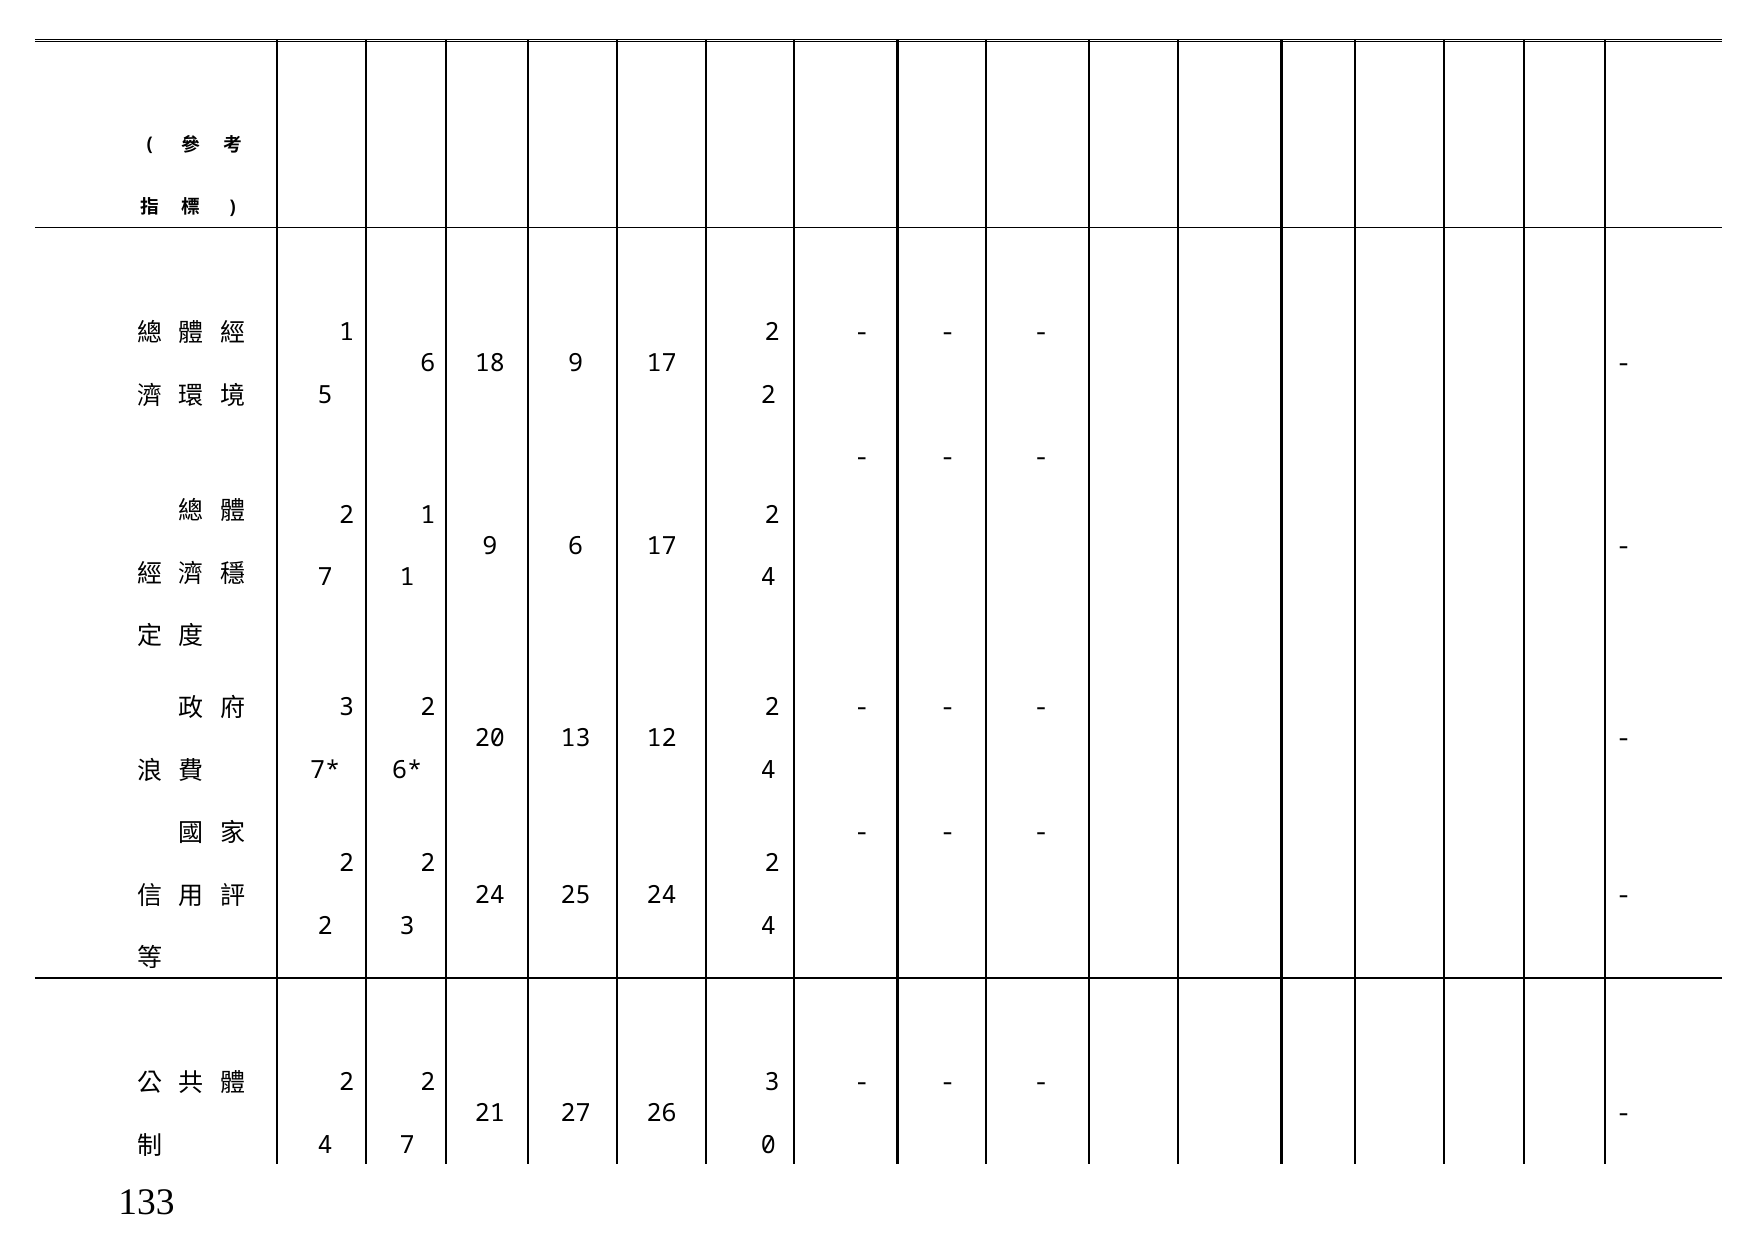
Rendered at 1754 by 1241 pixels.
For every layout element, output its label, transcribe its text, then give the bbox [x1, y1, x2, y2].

table_cell - [899, 228, 985, 414]
table_cell [1179, 655, 1280, 789]
table_cell 24 [447, 789, 527, 977]
table_cell 總體經濟穩定度 [35, 414, 276, 654]
table_cell [1179, 789, 1280, 977]
table_cell [1283, 42, 1354, 227]
table_cell (參考指標) [35, 42, 276, 227]
table_cell 26* [367, 655, 445, 789]
table_cell 總體經濟環境 [35, 228, 276, 414]
table_cell - [1606, 979, 1722, 1164]
table_cell 30 [707, 979, 793, 1164]
table_cell 37* [278, 655, 365, 789]
table_cell [1283, 228, 1354, 414]
table_cell 18 [447, 228, 527, 414]
table_cell [278, 42, 365, 227]
table_cell 24 [707, 655, 793, 789]
table_cell [1179, 228, 1280, 414]
table_cell 13 [529, 655, 616, 789]
table_cell - [899, 979, 985, 1164]
table_cell 12 [618, 655, 705, 789]
table_cell 15 [278, 228, 365, 414]
table_cell [1090, 655, 1177, 789]
table_cell [1445, 414, 1523, 654]
table_cell 17 [618, 228, 705, 414]
table_cell [1356, 42, 1443, 227]
table_cell 9 [529, 228, 616, 414]
table_cell 11 [367, 414, 445, 654]
table_cell - [987, 228, 1088, 414]
table_cell - [795, 414, 896, 654]
table_cell 24 [707, 789, 793, 977]
table_cell 國家信用評等 [35, 789, 276, 977]
table_cell - [1606, 655, 1722, 789]
table_cell [1090, 789, 1177, 977]
table_cell - [899, 789, 985, 977]
table_cell [1525, 789, 1604, 977]
table_cell [1356, 655, 1443, 789]
table_cell [1445, 655, 1523, 789]
table_cell - [987, 414, 1088, 654]
table_cell 27 [278, 414, 365, 654]
table_cell 20 [447, 655, 527, 789]
table_cell [1356, 414, 1443, 654]
table_cell [367, 42, 445, 227]
table_cell - [795, 655, 896, 789]
table_cell [1525, 42, 1604, 227]
table_cell - [987, 979, 1088, 1164]
table_cell 9 [447, 414, 527, 654]
table_cell - [1606, 42, 1722, 227]
table_cell - [1606, 228, 1722, 414]
table_cell - [899, 42, 985, 227]
table_cell 6 [367, 228, 445, 414]
table_cell - [795, 42, 896, 227]
table_cell [1179, 979, 1280, 1164]
table_cell [1283, 979, 1354, 1164]
table_cell 21 [447, 979, 527, 1164]
table_cell [1356, 228, 1443, 414]
table_cell [1356, 979, 1443, 1164]
table_cell 26 [618, 979, 705, 1164]
table_cell 27 [529, 979, 616, 1164]
table_cell - [1606, 414, 1722, 654]
table_cell - [987, 42, 1088, 227]
table_cell 17 [618, 414, 705, 654]
table_cell [1090, 228, 1177, 414]
table_cell [1445, 789, 1523, 977]
table_cell [1090, 979, 1177, 1164]
table_cell - [899, 655, 985, 789]
table_cell 24 [278, 979, 365, 1164]
table_cell [1090, 42, 1177, 227]
table_cell [707, 42, 793, 227]
table_cell [1179, 414, 1280, 654]
table_cell - [987, 655, 1088, 789]
table_cell - [795, 789, 896, 977]
table_cell [1525, 228, 1604, 414]
table_cell [1445, 979, 1523, 1164]
table_cell - [987, 789, 1088, 977]
table_cell [1525, 655, 1604, 789]
table_cell - [795, 979, 896, 1164]
table_cell 22 [707, 228, 793, 414]
table_cell 22 [278, 789, 365, 977]
table_cell [1179, 42, 1280, 227]
table_cell 政府浪費 [35, 655, 276, 789]
table_cell [1525, 979, 1604, 1164]
table_cell 24 [618, 789, 705, 977]
table_cell [1445, 42, 1523, 227]
table_cell 23 [367, 789, 445, 977]
table_cell 6 [529, 414, 616, 654]
table_cell [618, 42, 705, 227]
table_cell 27 [367, 979, 445, 1164]
table_cell [1356, 789, 1443, 977]
table_cell [1283, 789, 1354, 977]
table_cell [1525, 414, 1604, 654]
table_cell [1283, 414, 1354, 654]
table_cell [447, 42, 527, 227]
table_cell 25 [529, 789, 616, 977]
table_cell - [899, 414, 985, 654]
table_cell [529, 42, 616, 227]
table_cell - [795, 228, 896, 414]
table_cell [1445, 228, 1523, 414]
table_cell [1283, 655, 1354, 789]
table_cell [1090, 414, 1177, 654]
table_cell 24 [707, 414, 793, 654]
table_cell 公共體制 [35, 979, 276, 1164]
table_cell - [1606, 789, 1722, 977]
